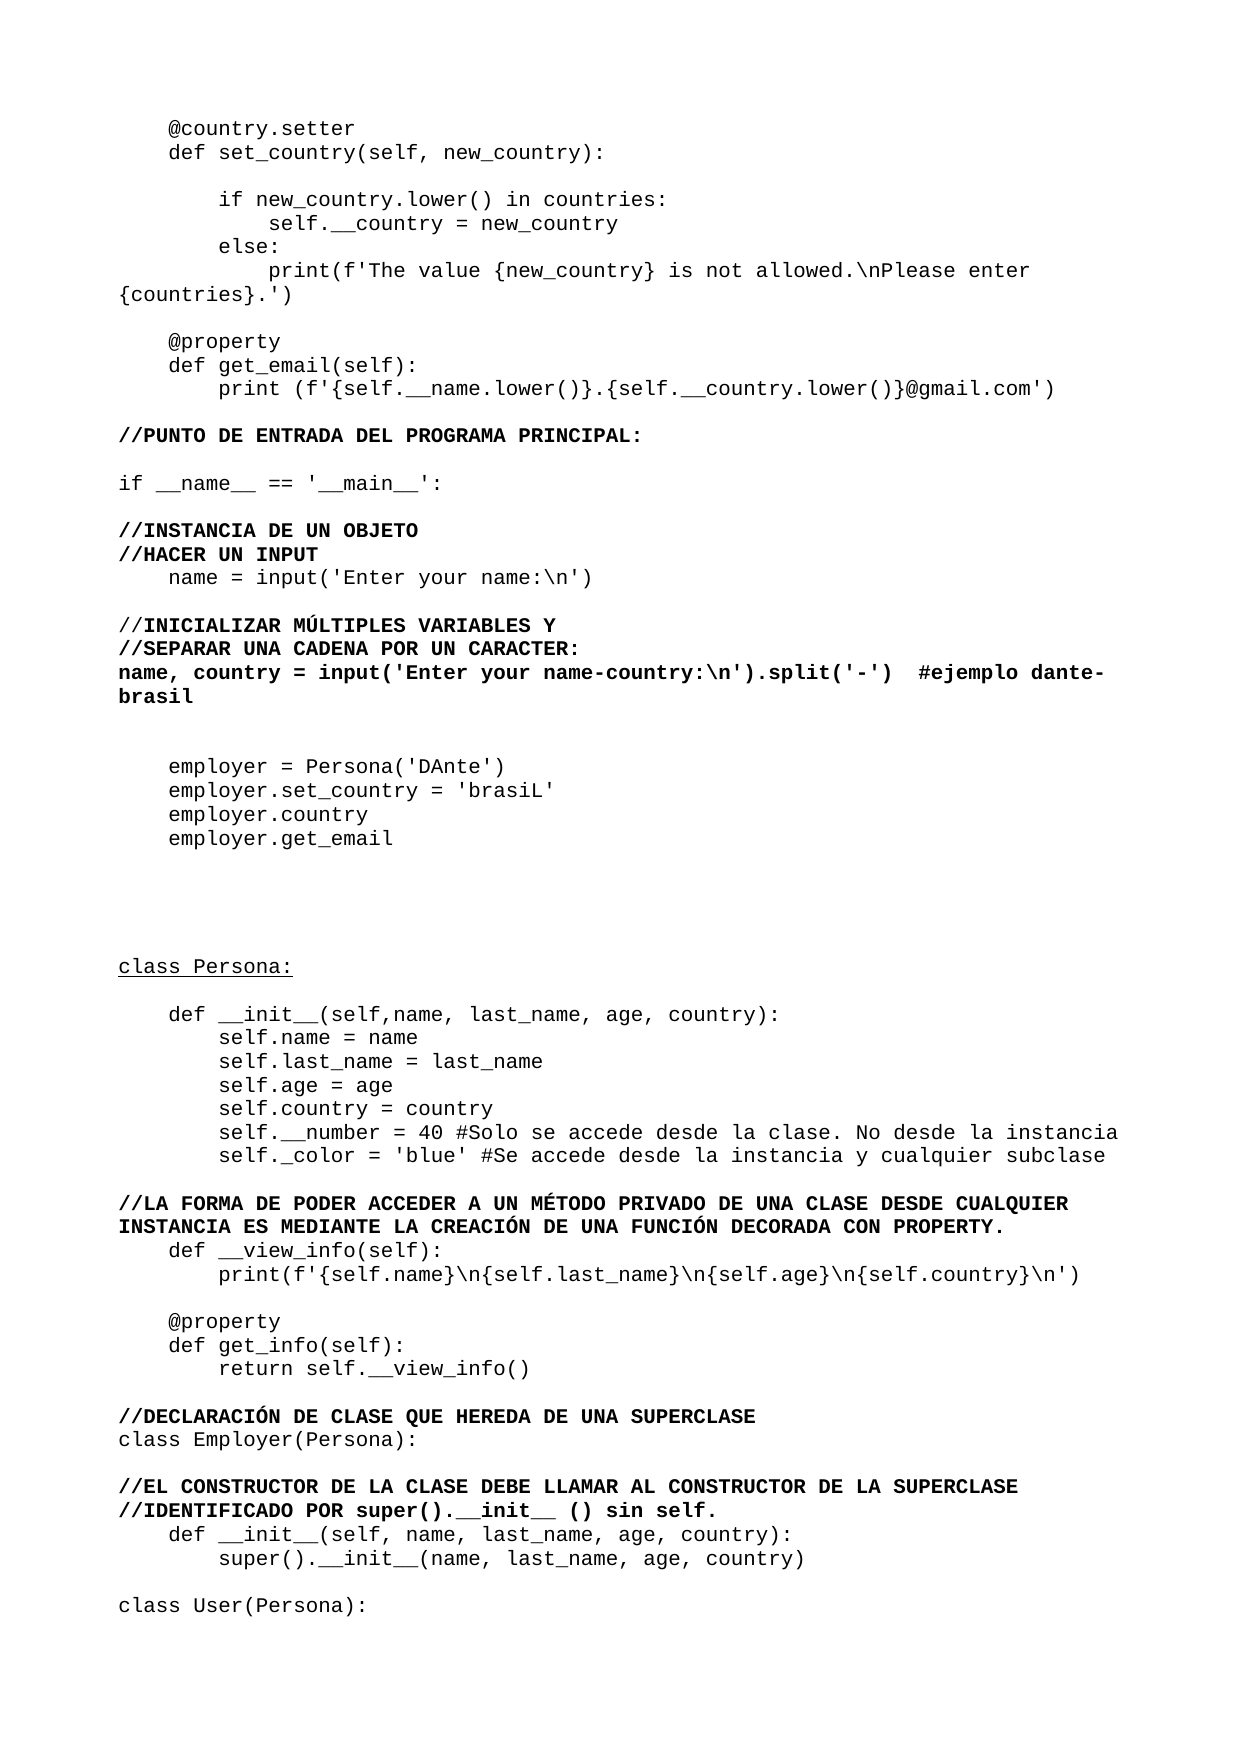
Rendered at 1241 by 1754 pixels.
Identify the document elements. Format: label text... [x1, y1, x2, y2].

text self.name = name [118, 1027, 1122, 1051]
text class Employer(Persona): [118, 1429, 1122, 1453]
text self._color = 'blue' #Se accede desde la instancia y cualquier subclase [118, 1146, 1122, 1169]
text class User(Persona): [118, 1595, 1122, 1618]
text def get_info(self): [118, 1335, 1122, 1358]
text def get_email(self): [118, 354, 1122, 378]
text //DECLARACIÓN DE CLASE QUE HEREDA DE UNA SUPERCLASE [118, 1406, 1122, 1429]
text print(f'The value {new_country} is not allowed.\nPlease enter {countries}.') [118, 260, 1122, 307]
text employer.get_email [118, 827, 1122, 851]
text self.__number = 40 #Solo se accede desde la clase. No desde la instancia [118, 1122, 1122, 1146]
text @property [118, 331, 1122, 354]
text else: [118, 236, 1122, 260]
text super().__init__(name, last_name, age, country) [118, 1547, 1122, 1571]
text //SEPARAR UNA CADENA POR UN CARACTER: [118, 638, 1122, 662]
text name = input('Enter your name:\n') [118, 567, 1122, 591]
text if __name__ == '__main__': [118, 473, 1122, 496]
text employer = Persona('DAnte') [118, 757, 1122, 780]
text return self.__view_info() [118, 1358, 1122, 1382]
text //EL CONSTRUCTOR DE LA CLASE DEBE LLAMAR AL CONSTRUCTOR DE LA SUPERCLASE [118, 1477, 1122, 1500]
text print (f'{self.__name.lower()}.{self.__country.lower()}@gmail.com') [118, 378, 1122, 402]
text def __view_info(self): [118, 1240, 1122, 1264]
text //INSTANCIA DE UN OBJETO [118, 520, 1122, 544]
text self.country = country [118, 1098, 1122, 1122]
text self.last_name = last_name [118, 1051, 1122, 1074]
text //HACER UN INPUT [118, 544, 1122, 567]
text //INICIALIZAR MÚLTIPLES VARIABLES Y [118, 615, 1122, 638]
text self.__country = new_country [118, 213, 1122, 236]
text def set_country(self, new_country): [118, 142, 1122, 165]
text @property [118, 1311, 1122, 1335]
text @country.setter [118, 118, 1122, 142]
text //PUNTO DE ENTRADA DEL PROGRAMA PRINCIPAL: [118, 426, 1122, 449]
text if new_country.lower() in countries: [118, 189, 1122, 213]
text def __init__(self,name, last_name, age, country): [118, 1004, 1122, 1027]
text print(f'{self.name}\n{self.last_name}\n{self.age}\n{self.country}\n') [118, 1264, 1122, 1287]
text //IDENTIFICADO POR super().__init__ () sin self. [118, 1500, 1122, 1524]
text employer.country [118, 804, 1122, 827]
text self.age = age [118, 1074, 1122, 1098]
text def __init__(self, name, last_name, age, country): [118, 1524, 1122, 1547]
text class Persona: [118, 956, 1122, 980]
text employer.set_country = 'brasiL' [118, 780, 1122, 804]
text //LA FORMA DE PODER ACCEDER A UN MÉTODO PRIVADO DE UNA CLASE DESDE CUALQUIER INSTANCIA ES MEDIANTE LA CREACIÓN DE UNA FUNCIÓN DECORADA CON PROPERTY. [118, 1193, 1122, 1240]
text name, country = input('Enter your name-country:\n').split('-') #ejemplo dante-brasil [118, 662, 1122, 709]
